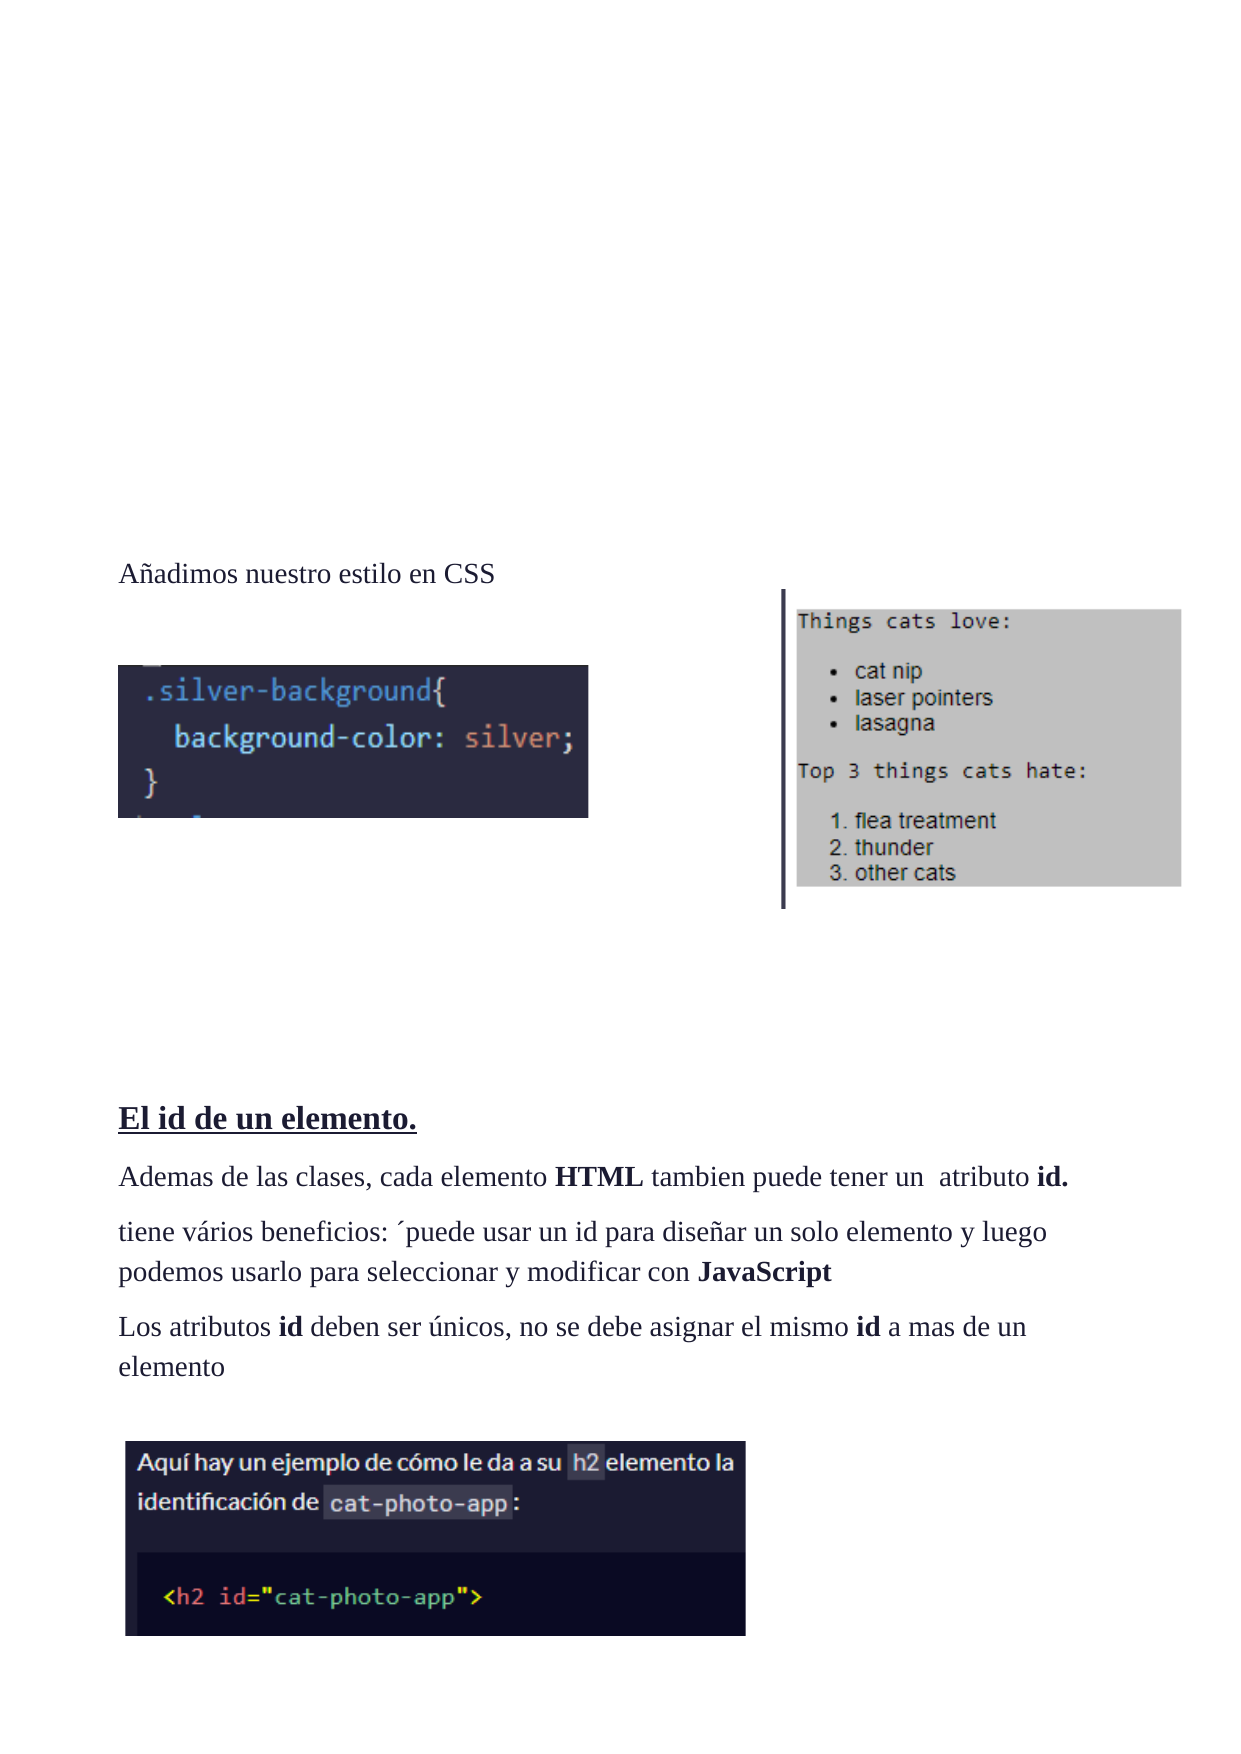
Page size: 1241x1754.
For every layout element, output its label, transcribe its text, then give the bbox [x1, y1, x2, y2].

text Los atributos id deben ser únicos, no se debe asignar el mismo id a mas de un elemento [118, 1309, 1122, 1383]
text El id de un elemento. [118, 1099, 1122, 1137]
text Ademas de las clases, cada elemento HTML tambien puede tener un atributo id. [118, 1159, 1122, 1193]
text tiene vários beneficios: ´puede usar un id para diseñar un solo elemento y luego podemos usarlo para seleccionar y modificar con JavaScript [118, 1214, 1122, 1288]
text Añadimos nuestro estilo en CSS [118, 556, 1122, 590]
